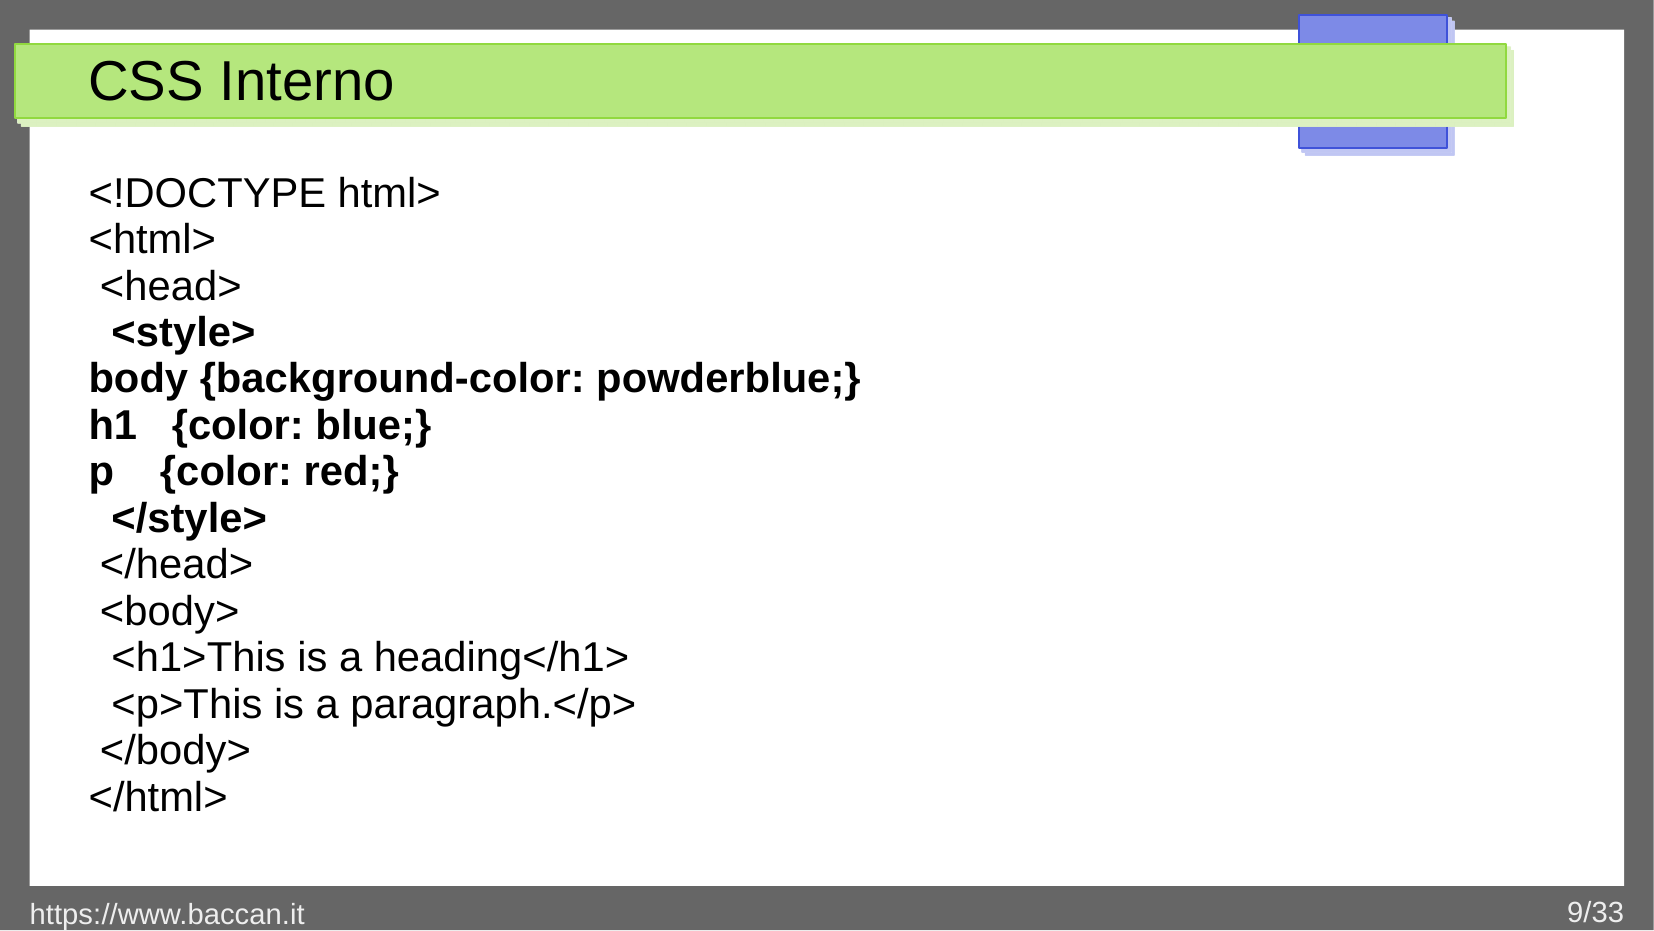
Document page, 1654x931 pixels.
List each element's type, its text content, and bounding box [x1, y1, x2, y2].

title CSS Interno [88, 44, 1506, 119]
text_box <!DOCTYPE html> <html> <head> <style> body {background-color: powderblue;} h1 {color: blue;} p {color: red;} </style> </head> <body> <h1>This is a heading</h1> <p>This is a paragraph.</p> </body> </html> [88, 169, 1565, 820]
